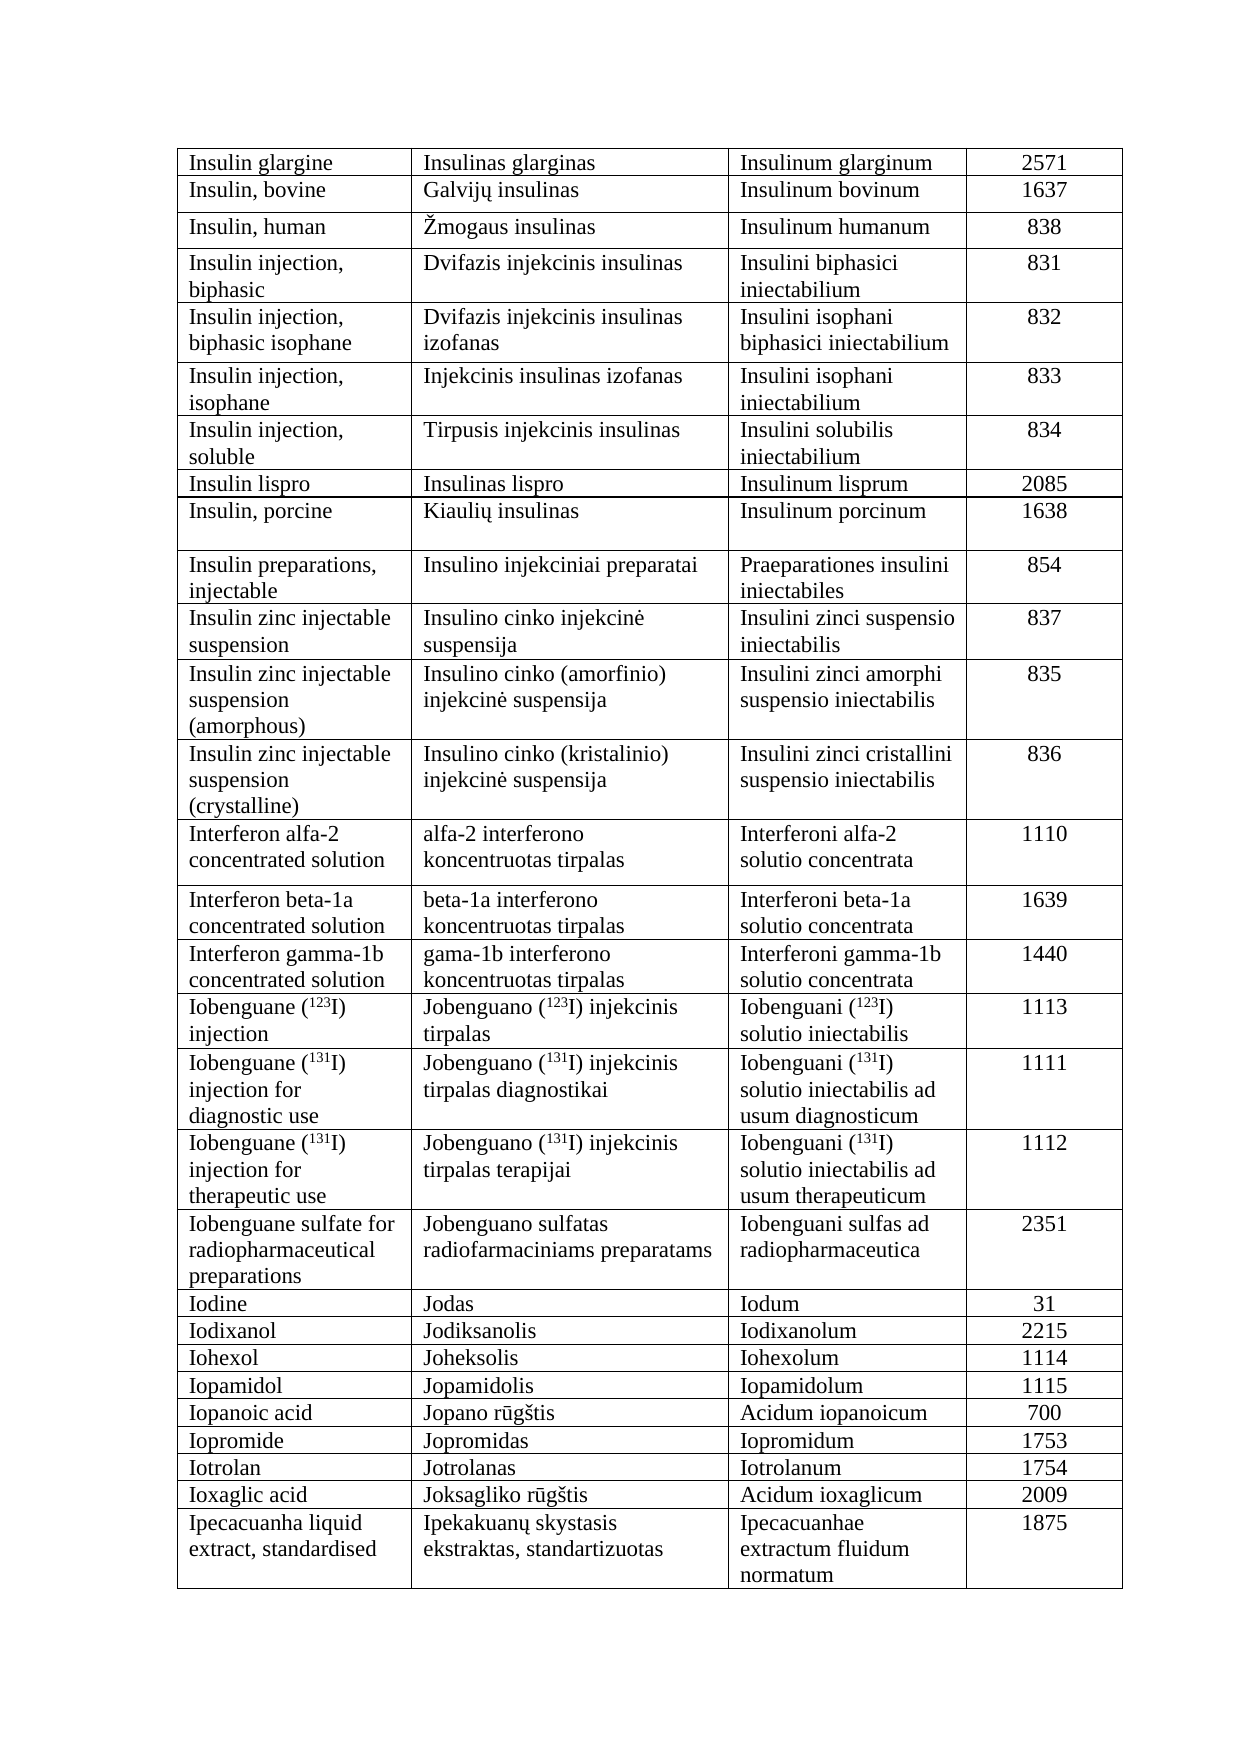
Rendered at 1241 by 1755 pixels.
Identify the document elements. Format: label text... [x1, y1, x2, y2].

table_cell Insulin injection, soluble [178, 416, 411, 469]
table_cell 1440 [967, 940, 1122, 992]
table_cell gama-1b interferono koncentruotas tirpalas [412, 940, 728, 992]
table_cell Insulini solubilis iniectabilium [729, 416, 966, 469]
table_cell Insulinum humanum [729, 213, 966, 248]
table_cell Jobenguano (131I) injekcinis tirpalas diagnostikai [412, 1049, 728, 1128]
table_cell 854 [967, 551, 1122, 603]
table_cell Insulini zinci amorphi suspensio iniectabilis [729, 660, 966, 739]
table_cell 832 [967, 303, 1122, 362]
table_cell Iobenguani sulfas ad radiopharmaceutica [729, 1210, 966, 1289]
table_cell Insulino cinko (amorfinio) injekcinė suspensija [412, 660, 728, 739]
table_cell Insulinas lispro [412, 470, 728, 496]
table_cell Insulin zinc injectable suspension (crystalline) [178, 740, 411, 819]
table_cell Insulin injection, isophane [178, 363, 411, 415]
table_cell 1638 [967, 498, 1122, 549]
table_cell Iodine [178, 1290, 411, 1316]
table_cell Iobenguani (123I) solutio iniectabilis [729, 994, 966, 1048]
table_cell Iopromide [178, 1427, 411, 1453]
table_cell Žmogaus insulinas [412, 213, 728, 248]
table_cell Iobenguane (131I) injection for diagnostic use [178, 1049, 411, 1128]
table_cell 837 [967, 604, 1122, 659]
table_cell Acidum ioxaglicum [729, 1481, 966, 1508]
table_cell Acidum iopanoicum [729, 1399, 966, 1426]
table_cell Jotrolanas [412, 1454, 728, 1480]
table_cell Joksagliko rūgštis [412, 1481, 728, 1508]
table_cell 31 [967, 1290, 1122, 1316]
table_cell Ipekakuanų skystasis ekstraktas, standartizuotas [412, 1509, 728, 1588]
table_cell Jodiksanolis [412, 1317, 728, 1343]
table_cell 1111 [967, 1049, 1122, 1128]
table_cell Iobenguane (131I) injection for therapeutic use [178, 1130, 411, 1208]
table_cell Iopanoic acid [178, 1399, 411, 1426]
table_cell Insulini isophani iniectabilium [729, 363, 966, 415]
table_cell Insulin zinc injectable suspension (amorphous) [178, 660, 411, 739]
table_cell Insulinum porcinum [729, 498, 966, 549]
table_cell Jobenguano (123I) injekcinis tirpalas [412, 994, 728, 1048]
table_cell Insulini isophani biphasici iniectabilium [729, 303, 966, 362]
table_cell Iobenguani (131I) solutio iniectabilis ad usum therapeuticum [729, 1130, 966, 1208]
table_cell Jobenguano (131I) injekcinis tirpalas terapijai [412, 1130, 728, 1208]
table_cell Iopamidolum [729, 1372, 966, 1398]
table_cell Jopromidas [412, 1427, 728, 1453]
table_cell Insulini zinci suspensio iniectabilis [729, 604, 966, 659]
table_cell Insulinum lisprum [729, 470, 966, 496]
table_cell Galvijų insulinas [412, 176, 728, 212]
table_cell 2215 [967, 1317, 1122, 1343]
table_cell 833 [967, 363, 1122, 415]
table_cell Dvifazis injekcinis insulinas [412, 249, 728, 302]
table_cell Iodixanolum [729, 1317, 966, 1343]
table_cell Insulin, bovine [178, 176, 411, 212]
table_cell Interferon alfa-2 concentrated solution [178, 820, 411, 885]
table_cell Iodum [729, 1290, 966, 1316]
table_cell Iobenguane (123I) injection [178, 994, 411, 1048]
table_cell beta-1a interferono koncentruotas tirpalas [412, 886, 728, 939]
table_cell Insulinas glarginas [412, 149, 728, 175]
table_cell Insulino cinko injekcinė suspensija [412, 604, 728, 659]
table_cell Insulin, porcine [178, 498, 411, 549]
table_cell 700 [967, 1399, 1122, 1426]
table_cell Iotrolan [178, 1454, 411, 1480]
table_cell 1637 [967, 176, 1122, 212]
table_cell Iohexol [178, 1345, 411, 1371]
table_cell Jobenguano sulfatas radiofarmaciniams preparatams [412, 1210, 728, 1289]
table_cell Insulini biphasici iniectabilium [729, 249, 966, 302]
table_cell Insulin injection, biphasic [178, 249, 411, 302]
table_cell 2571 [967, 149, 1122, 175]
table_cell Iopromidum [729, 1427, 966, 1453]
table_cell Jopano rūgštis [412, 1399, 728, 1426]
table_cell 831 [967, 249, 1122, 302]
table_cell Jodas [412, 1290, 728, 1316]
table_cell Praeparationes insulini iniectabiles [729, 551, 966, 603]
table_cell Injekcinis insulinas izofanas [412, 363, 728, 415]
table_cell 834 [967, 416, 1122, 469]
table_cell Insulinum glarginum [729, 149, 966, 175]
table_cell 838 [967, 213, 1122, 248]
table_cell Tirpusis injekcinis insulinas [412, 416, 728, 469]
table_cell Insulin injection, biphasic isophane [178, 303, 411, 362]
table_cell Iotrolanum [729, 1454, 966, 1480]
table_cell Iodixanol [178, 1317, 411, 1343]
table_cell 2351 [967, 1210, 1122, 1289]
table_cell alfa-2 interferono koncentruotas tirpalas [412, 820, 728, 885]
table_cell Iohexolum [729, 1345, 966, 1371]
table_cell Insulinum bovinum [729, 176, 966, 212]
table_cell Interferoni alfa-2 solutio concentrata [729, 820, 966, 885]
table_cell Insulin glargine [178, 149, 411, 175]
table_cell 2085 [967, 470, 1122, 496]
table_cell Insulino cinko (kristalinio) injekcinė suspensija [412, 740, 728, 819]
table_cell Ipecacuanhae extractum fluidum normatum [729, 1509, 966, 1588]
table_cell Interferon beta-1a concentrated solution [178, 886, 411, 939]
table_cell 1639 [967, 886, 1122, 939]
table_cell Kiaulių insulinas [412, 498, 728, 549]
table_cell 835 [967, 660, 1122, 739]
table_cell Insulin lispro [178, 470, 411, 496]
table_cell Iobenguane sulfate for radiopharmaceutical preparations [178, 1210, 411, 1289]
table_cell 1754 [967, 1454, 1122, 1480]
table_cell Iobenguani (131I) solutio iniectabilis ad usum diagnosticum [729, 1049, 966, 1128]
table_cell 1110 [967, 820, 1122, 885]
table_cell Dvifazis injekcinis insulinas izofanas [412, 303, 728, 362]
table_cell 1753 [967, 1427, 1122, 1453]
table_cell Interferoni gamma-1b solutio concentrata [729, 940, 966, 992]
table_cell 1875 [967, 1509, 1122, 1588]
table_cell Ipecacuanha liquid extract, standardised [178, 1509, 411, 1588]
table_cell Interferon gamma-1b concentrated solution [178, 940, 411, 992]
table_cell 2009 [967, 1481, 1122, 1508]
table_cell Interferoni beta-1a solutio concentrata [729, 886, 966, 939]
table_cell 1113 [967, 994, 1122, 1048]
table_cell Insulin preparations, injectable [178, 551, 411, 603]
table_cell Jopamidolis [412, 1372, 728, 1398]
table_cell 1114 [967, 1345, 1122, 1371]
table_cell Insulino injekciniai preparatai [412, 551, 728, 603]
table_cell Insulin zinc injectable suspension [178, 604, 411, 659]
table_cell Ioxaglic acid [178, 1481, 411, 1508]
table_cell 1112 [967, 1130, 1122, 1208]
table_cell Insulin, human [178, 213, 411, 248]
table_cell Iopamidol [178, 1372, 411, 1398]
table_cell 1115 [967, 1372, 1122, 1398]
table_cell 836 [967, 740, 1122, 819]
table_cell Insulini zinci cristallini suspensio iniectabilis [729, 740, 966, 819]
table_cell Joheksolis [412, 1345, 728, 1371]
